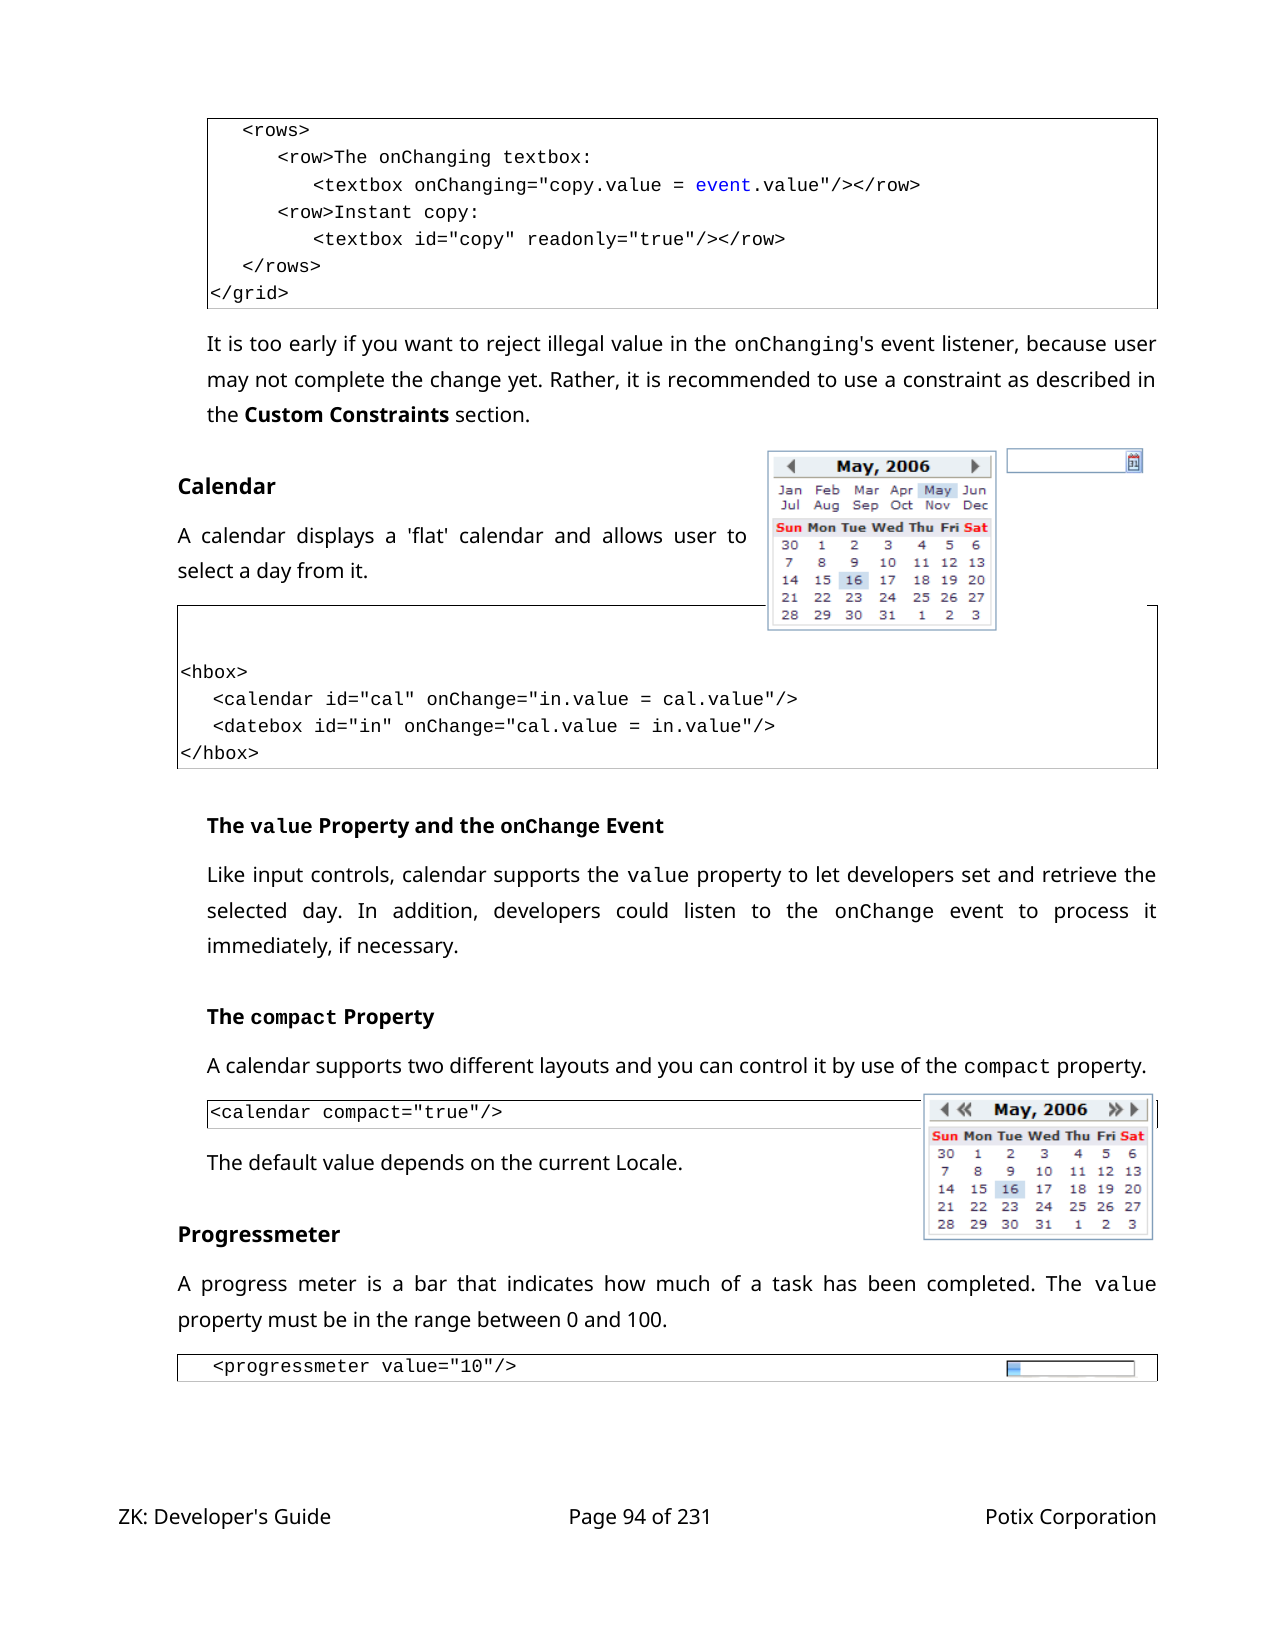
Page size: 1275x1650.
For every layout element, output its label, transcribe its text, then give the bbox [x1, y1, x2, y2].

text <row>The onChanging textbox: [208, 145, 1157, 169]
text A progress meter is a bar that indicates how much of a task has been completed. The value property must be in the range between 0 and 100. [177, 1269, 1157, 1333]
text It is too early if you want to reject illegal value in the onChanging's event listener, because user may not complete the change yet. Rather, it is recommended to use a constraint as described in the Custom Constraints section. [207, 329, 1157, 428]
text <textbox id="copy" readonly="true"/></row> [208, 227, 1157, 251]
text <progressmeter value="10"/> [178, 1355, 1157, 1381]
picture [921, 1090, 1157, 1244]
text </rows> [208, 254, 1157, 278]
text <textbox onChanging="copy.value = event.value"/></row> [208, 172, 1157, 197]
text The default value depends on the current Locale. [207, 1148, 921, 1176]
subtitle Calendar [177, 471, 765, 501]
text Like input controls, calendar supports the value property to let developers set and retrieve the selected day. In addition, developers could listen to the onChange event to process it immediately, if necessary. [207, 860, 1157, 959]
text <calendar compact="true"/> [208, 1101, 921, 1128]
text </grid> [208, 281, 1157, 308]
text <row>Instant copy: [208, 200, 1157, 224]
text <rows> [208, 119, 1157, 142]
subtitle Progressmeter [177, 1219, 1157, 1249]
picture [765, 447, 1147, 632]
text A calendar supports two different layouts and you can control it by use of the compact property. [207, 1051, 1157, 1080]
subtitle The compact Property [207, 1002, 1157, 1031]
subtitle [1147, 471, 1157, 501]
text <calendar id="cal" onChange="in.value = cal.value"/> [178, 687, 1157, 711]
text <datebox id="in" onChange="cal.value = in.value"/> [178, 714, 1157, 738]
text A calendar displays a 'flat' calendar and allows user to select a day from it. [177, 521, 765, 585]
text </hbox> [178, 741, 1157, 768]
text <hbox> [178, 660, 1157, 684]
picture [1003, 1358, 1138, 1378]
subtitle The value Property and the onChange Event [207, 811, 1157, 839]
